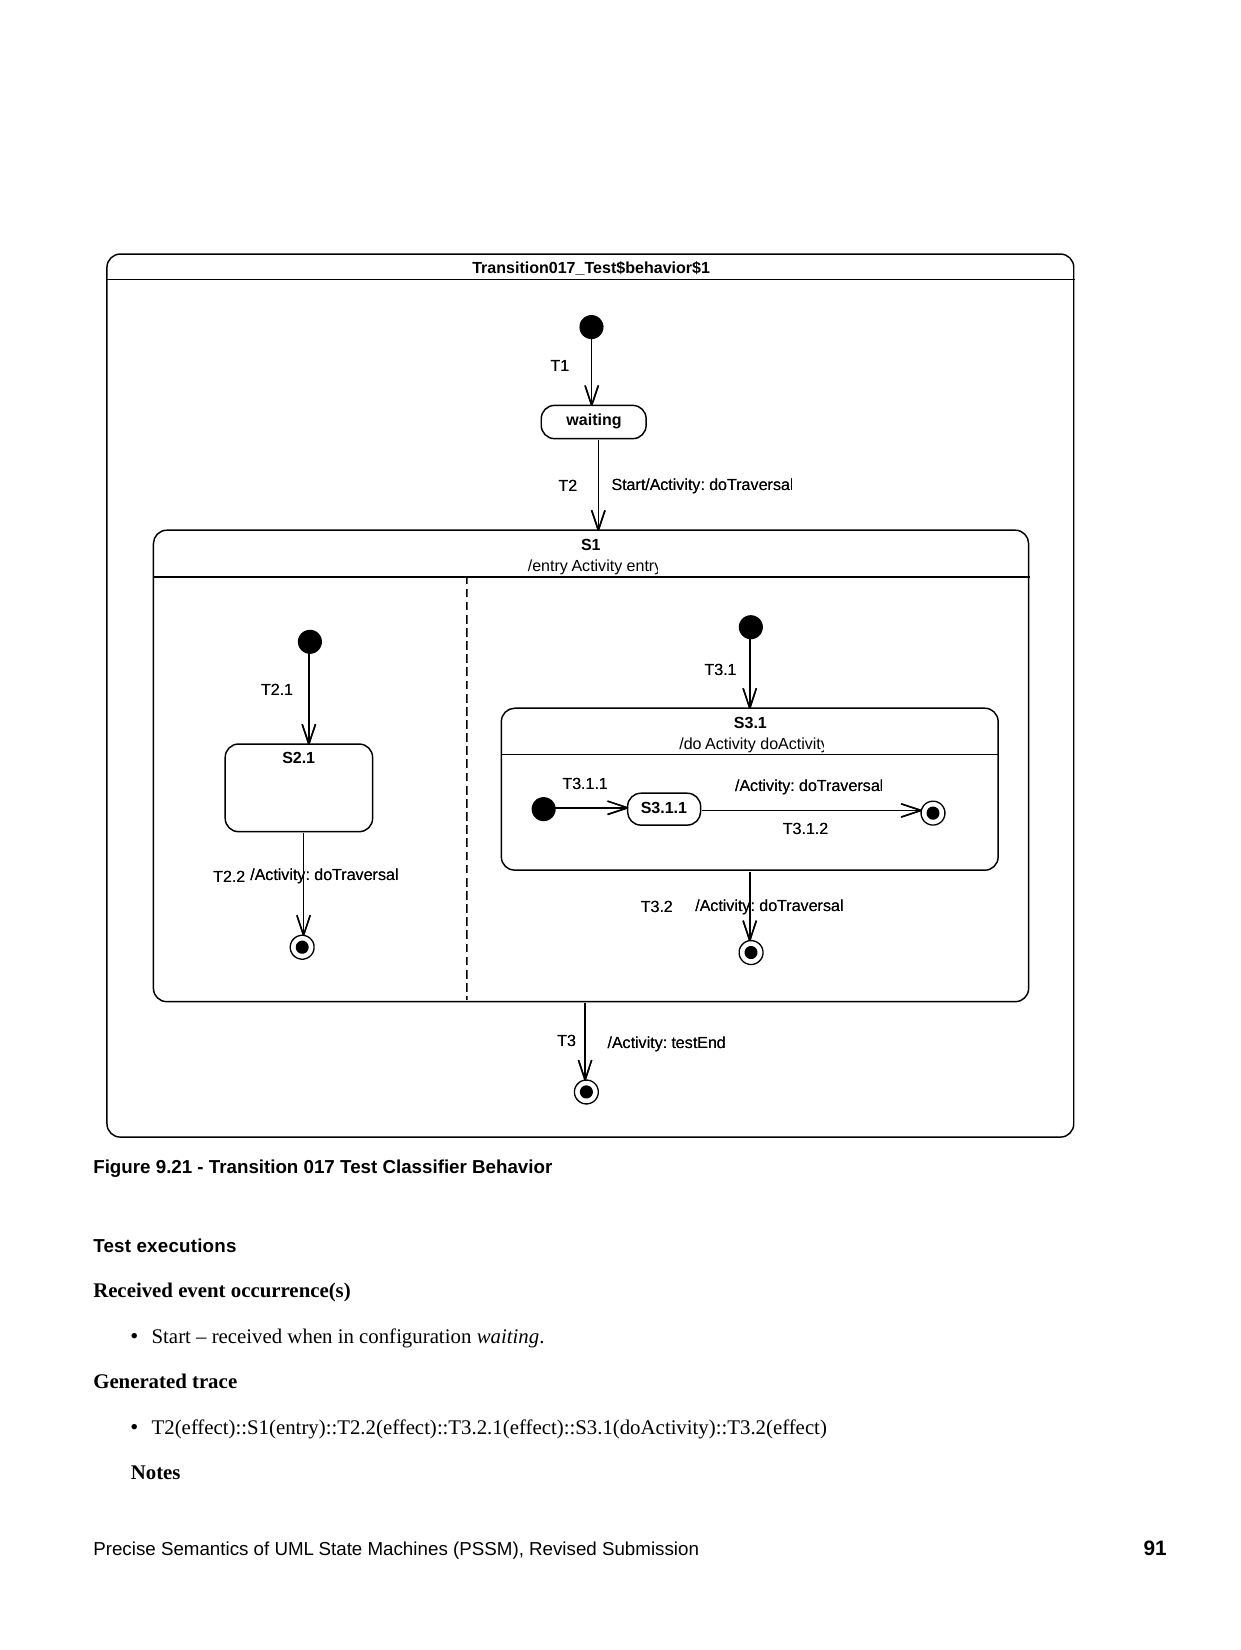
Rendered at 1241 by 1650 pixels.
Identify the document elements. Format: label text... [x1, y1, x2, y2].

text Received event occurrence(s) [93, 1278, 1164, 1302]
text Figure 9.21 - Transition 017 Test Classifier Behavior [93, 243, 1089, 1177]
list T2(effect)::S1(entry)::T2.2(effect)::T3.2.1(effect)::S3.1(doActivity)::T3.2(effect) [131, 1414, 1164, 1439]
subtitle Test executions [93, 231, 1164, 1257]
list Start – received when in configuration waiting. [131, 1323, 1164, 1348]
text Notes [131, 1460, 1164, 1484]
text Generated trace [93, 1369, 1164, 1393]
